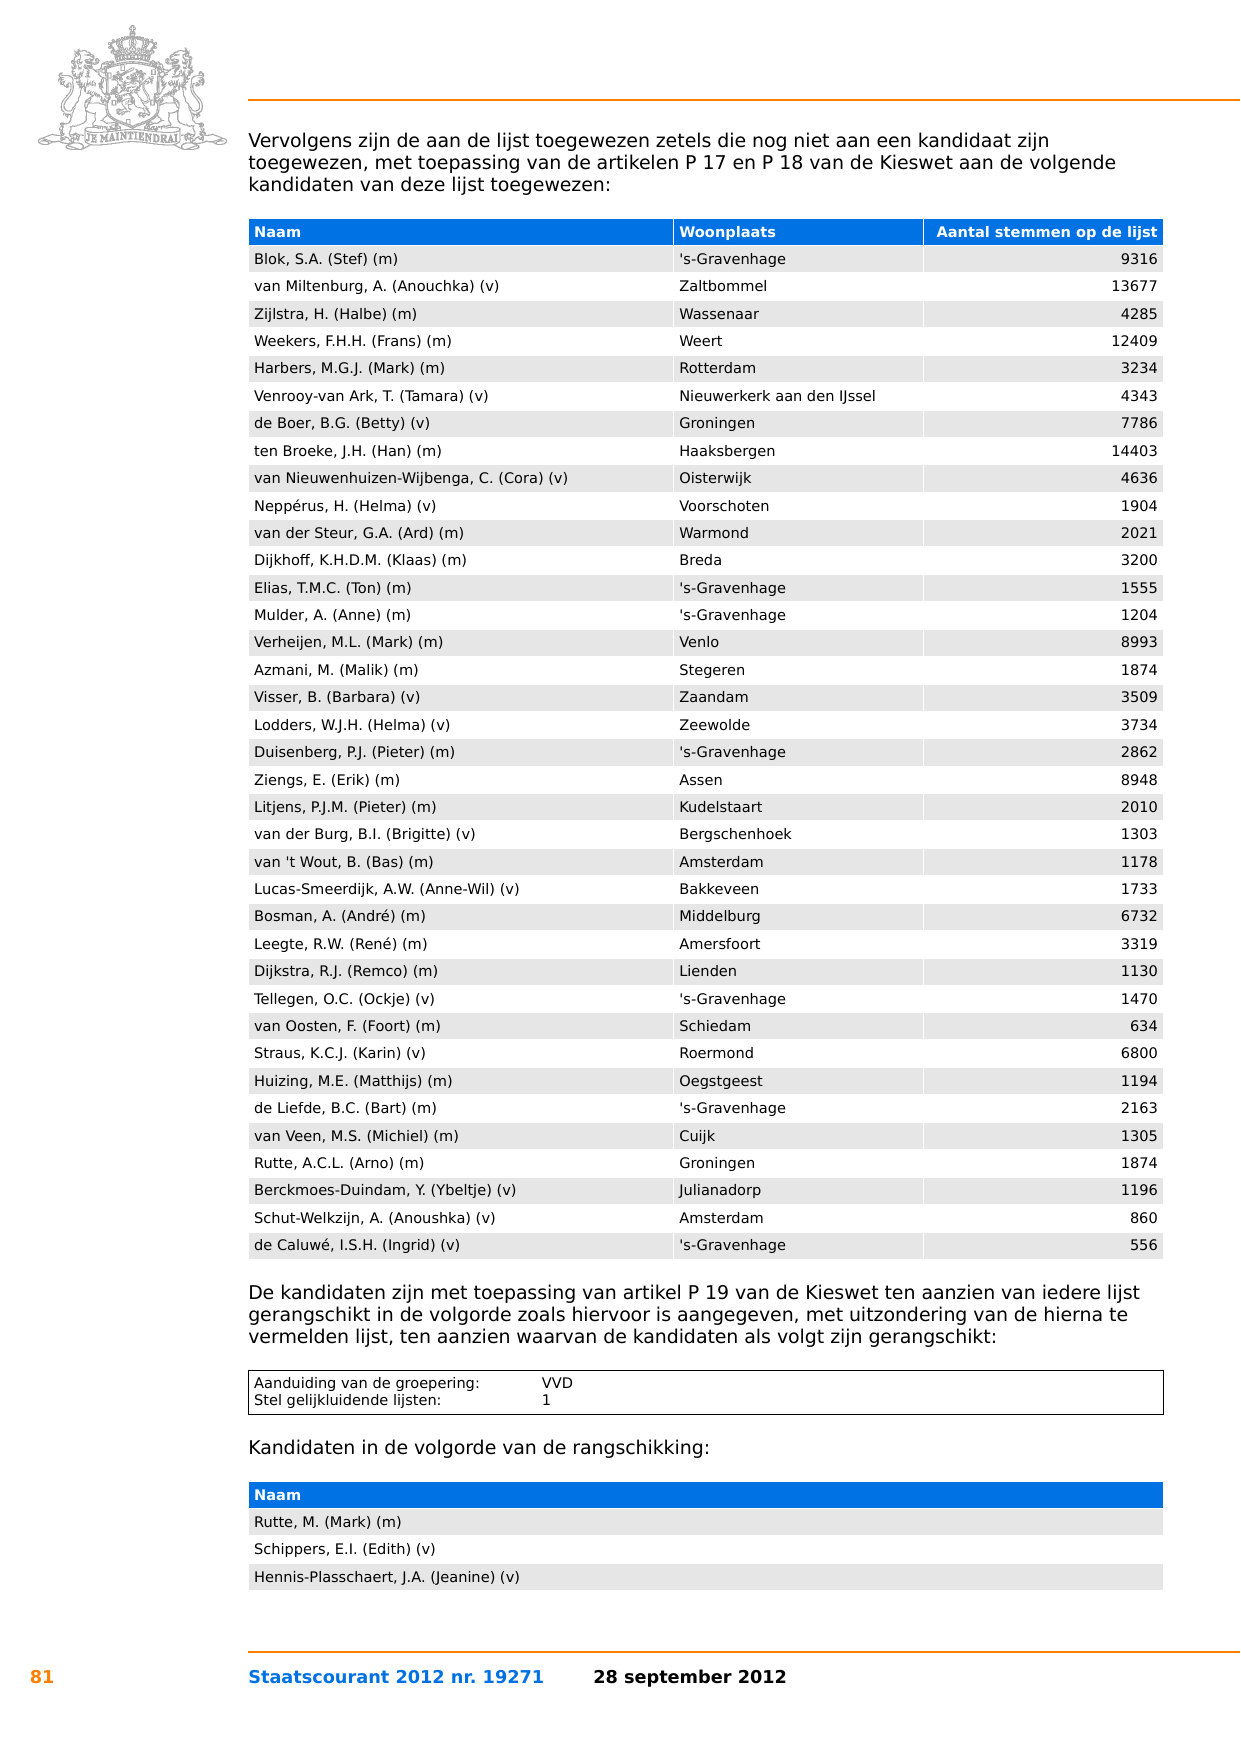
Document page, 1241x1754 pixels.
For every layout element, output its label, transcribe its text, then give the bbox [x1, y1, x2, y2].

table_cell 6800 [924, 1041, 1163, 1067]
table_cell Schiedam [674, 1013, 923, 1039]
table_cell 's-Gravenhage [674, 739, 923, 766]
table_cell de Caluwé, I.S.H. (Ingrid) (v) [249, 1233, 673, 1259]
table_cell Dijkhoff, K.H.D.M. (Klaas) (m) [249, 548, 673, 574]
table_cell 2010 [924, 794, 1163, 820]
table_cell Bosman, A. (André) (m) [249, 904, 673, 930]
table_cell Tellegen, O.C. (Ockje) (v) [249, 986, 673, 1012]
table_cell Kudelstaart [674, 794, 923, 820]
table_cell Zijlstra, H. (Halbe) (m) [249, 301, 673, 327]
table_cell Voorschoten [674, 493, 923, 519]
table_cell 3509 [924, 685, 1163, 711]
table_cell 1194 [924, 1068, 1163, 1094]
table_cell 3234 [924, 356, 1163, 382]
table_cell Amersfoort [674, 931, 923, 957]
table_cell Dijkstra, R.J. (Remco) (m) [249, 959, 673, 985]
table_cell Venlo [674, 630, 923, 656]
table_header Naam [249, 1482, 1163, 1508]
table_cell Bakkeveen [674, 876, 923, 903]
table_cell Amsterdam [674, 849, 923, 875]
table_cell Lodders, W.J.H. (Helma) (v) [249, 712, 673, 738]
table_cell Stel gelijkluidende lijsten: [249, 1392, 536, 1414]
table_cell Visser, B. (Barbara) (v) [249, 685, 673, 711]
table_cell Mulder, A. (Anne) (m) [249, 602, 673, 629]
table_header Woonplaats [674, 219, 923, 245]
table_cell 's-Gravenhage [674, 246, 923, 272]
table_cell Stegeren [674, 657, 923, 683]
table_cell Julianadorp [674, 1178, 923, 1204]
table_cell 1904 [924, 493, 1163, 519]
table_cell 1874 [924, 657, 1163, 683]
table_cell Breda [674, 548, 923, 574]
table_cell Schippers, E.I. (Edith) (v) [249, 1536, 1163, 1563]
table_cell van Veen, M.S. (Michiel) (m) [249, 1123, 673, 1149]
table_cell 634 [924, 1013, 1163, 1039]
table_cell 2021 [924, 520, 1163, 546]
table_cell 2862 [924, 739, 1163, 766]
table_cell 4636 [924, 465, 1163, 492]
table_cell 556 [924, 1233, 1163, 1259]
text De kandidaten zijn met toepassing van artikel P 19 van de Kieswet ten aanzien van iedere lijst gerangschikt in de volgorde zoals hiervoor is aangegeven, met uitzondering van de hierna te vermelden lijst, ten aanzien waarvan de kandidaten als volgt zijn gerangschikt: [248, 1282, 1163, 1348]
table_cell 1470 [924, 986, 1163, 1012]
table_cell van Miltenburg, A. (Anouchka) (v) [249, 274, 673, 300]
table_cell 3319 [924, 931, 1163, 957]
text Vervolgens zijn de aan de lijst toegewezen zetels die nog niet aan een kandidaat zijn toegewezen, met toepassing van de artikelen P 17 en P 18 van de Kieswet aan de volgende kandidaten van deze lijst toegewezen: [248, 130, 1163, 196]
table_cell van der Steur, G.A. (Ard) (m) [249, 520, 673, 546]
table_cell Harbers, M.G.J. (Mark) (m) [249, 356, 673, 382]
table_cell Weert [674, 328, 923, 355]
table_cell Berckmoes-Duindam, Y. (Ybeltje) (v) [249, 1178, 673, 1204]
table_cell 4343 [924, 383, 1163, 409]
table_cell 1555 [924, 575, 1163, 601]
table_cell 13677 [924, 274, 1163, 300]
table_cell 's-Gravenhage [674, 575, 923, 601]
table_cell Warmond [674, 520, 923, 546]
table_cell Cuijk [674, 1123, 923, 1149]
table_cell Groningen [674, 411, 923, 437]
table_cell van Nieuwenhuizen-Wijbenga, C. (Cora) (v) [249, 465, 673, 492]
table_cell Lucas-Smeerdijk, A.W. (Anne-Wil) (v) [249, 876, 673, 903]
table_cell Venrooy-van Ark, T. (Tamara) (v) [249, 383, 673, 409]
text Kandidaten in de volgorde van de rangschikking: [248, 1437, 1163, 1459]
table_cell Litjens, P.J.M. (Pieter) (m) [249, 794, 673, 820]
table_cell 1 [536, 1392, 1163, 1414]
table_cell Hennis-Plasschaert, J.A. (Jeanine) (v) [249, 1564, 1163, 1590]
table_cell Middelburg [674, 904, 923, 930]
table_cell 's-Gravenhage [674, 602, 923, 629]
table_cell 1874 [924, 1150, 1163, 1177]
table_cell 1204 [924, 602, 1163, 629]
table_cell Huizing, M.E. (Matthijs) (m) [249, 1068, 673, 1094]
table_cell Oegstgeest [674, 1068, 923, 1094]
table_cell 1130 [924, 959, 1163, 985]
table_cell Zeewolde [674, 712, 923, 738]
table_header Aanduiding van de groepering: [249, 1371, 536, 1392]
table_cell 12409 [924, 328, 1163, 355]
table_cell 860 [924, 1205, 1163, 1231]
table_cell 3200 [924, 548, 1163, 574]
table_cell 8948 [924, 767, 1163, 793]
table_cell 1178 [924, 849, 1163, 875]
table_cell Lienden [674, 959, 923, 985]
table_cell de Boer, B.G. (Betty) (v) [249, 411, 673, 437]
table_cell Schut-Welkzijn, A. (Anoushka) (v) [249, 1205, 673, 1231]
table_cell 's-Gravenhage [674, 1095, 923, 1122]
table_cell 2163 [924, 1095, 1163, 1122]
table_cell van der Burg, B.I. (Brigitte) (v) [249, 821, 673, 848]
table_cell Rotterdam [674, 356, 923, 382]
table_cell van 't Wout, B. (Bas) (m) [249, 849, 673, 875]
table_cell Amsterdam [674, 1205, 923, 1231]
table_cell 's-Gravenhage [674, 1233, 923, 1259]
table_cell Assen [674, 767, 923, 793]
table_cell Verheijen, M.L. (Mark) (m) [249, 630, 673, 656]
table_cell 6732 [924, 904, 1163, 930]
picture [38, 25, 227, 150]
table_cell ten Broeke, J.H. (Han) (m) [249, 438, 673, 464]
table_cell 1303 [924, 821, 1163, 848]
table_cell Wassenaar [674, 301, 923, 327]
table_header Aantal stemmen op de lijst [924, 219, 1163, 245]
table_cell Rutte, A.C.L. (Arno) (m) [249, 1150, 673, 1177]
table_cell Duisenberg, P.J. (Pieter) (m) [249, 739, 673, 766]
table_cell 7786 [924, 411, 1163, 437]
table_cell 1196 [924, 1178, 1163, 1204]
table_cell Bergschenhoek [674, 821, 923, 848]
table_cell Zaandam [674, 685, 923, 711]
table_cell Nieuwerkerk aan den IJssel [674, 383, 923, 409]
table_cell Azmani, M. (Malik) (m) [249, 657, 673, 683]
table_cell 4285 [924, 301, 1163, 327]
table_header VVD [536, 1371, 1163, 1392]
table_cell Elias, T.M.C. (Ton) (m) [249, 575, 673, 601]
table_cell Rutte, M. (Mark) (m) [249, 1509, 1163, 1535]
table_cell van Oosten, F. (Foort) (m) [249, 1013, 673, 1039]
table_cell 1305 [924, 1123, 1163, 1149]
table_cell Oisterwijk [674, 465, 923, 492]
table_cell 's-Gravenhage [674, 986, 923, 1012]
table_cell 9316 [924, 246, 1163, 272]
table_cell 8993 [924, 630, 1163, 656]
table_cell Neppérus, H. (Helma) (v) [249, 493, 673, 519]
table_cell Roermond [674, 1041, 923, 1067]
table_cell 1733 [924, 876, 1163, 903]
table_cell Haaksbergen [674, 438, 923, 464]
table_cell Straus, K.C.J. (Karin) (v) [249, 1041, 673, 1067]
table_cell Weekers, F.H.H. (Frans) (m) [249, 328, 673, 355]
table_cell 14403 [924, 438, 1163, 464]
table_header Naam [249, 219, 673, 245]
table_cell Leegte, R.W. (René) (m) [249, 931, 673, 957]
table_cell Blok, S.A. (Stef) (m) [249, 246, 673, 272]
table_cell 3734 [924, 712, 1163, 738]
table_cell Ziengs, E. (Erik) (m) [249, 767, 673, 793]
table_cell Zaltbommel [674, 274, 923, 300]
table_cell Groningen [674, 1150, 923, 1177]
table_cell de Liefde, B.C. (Bart) (m) [249, 1095, 673, 1122]
